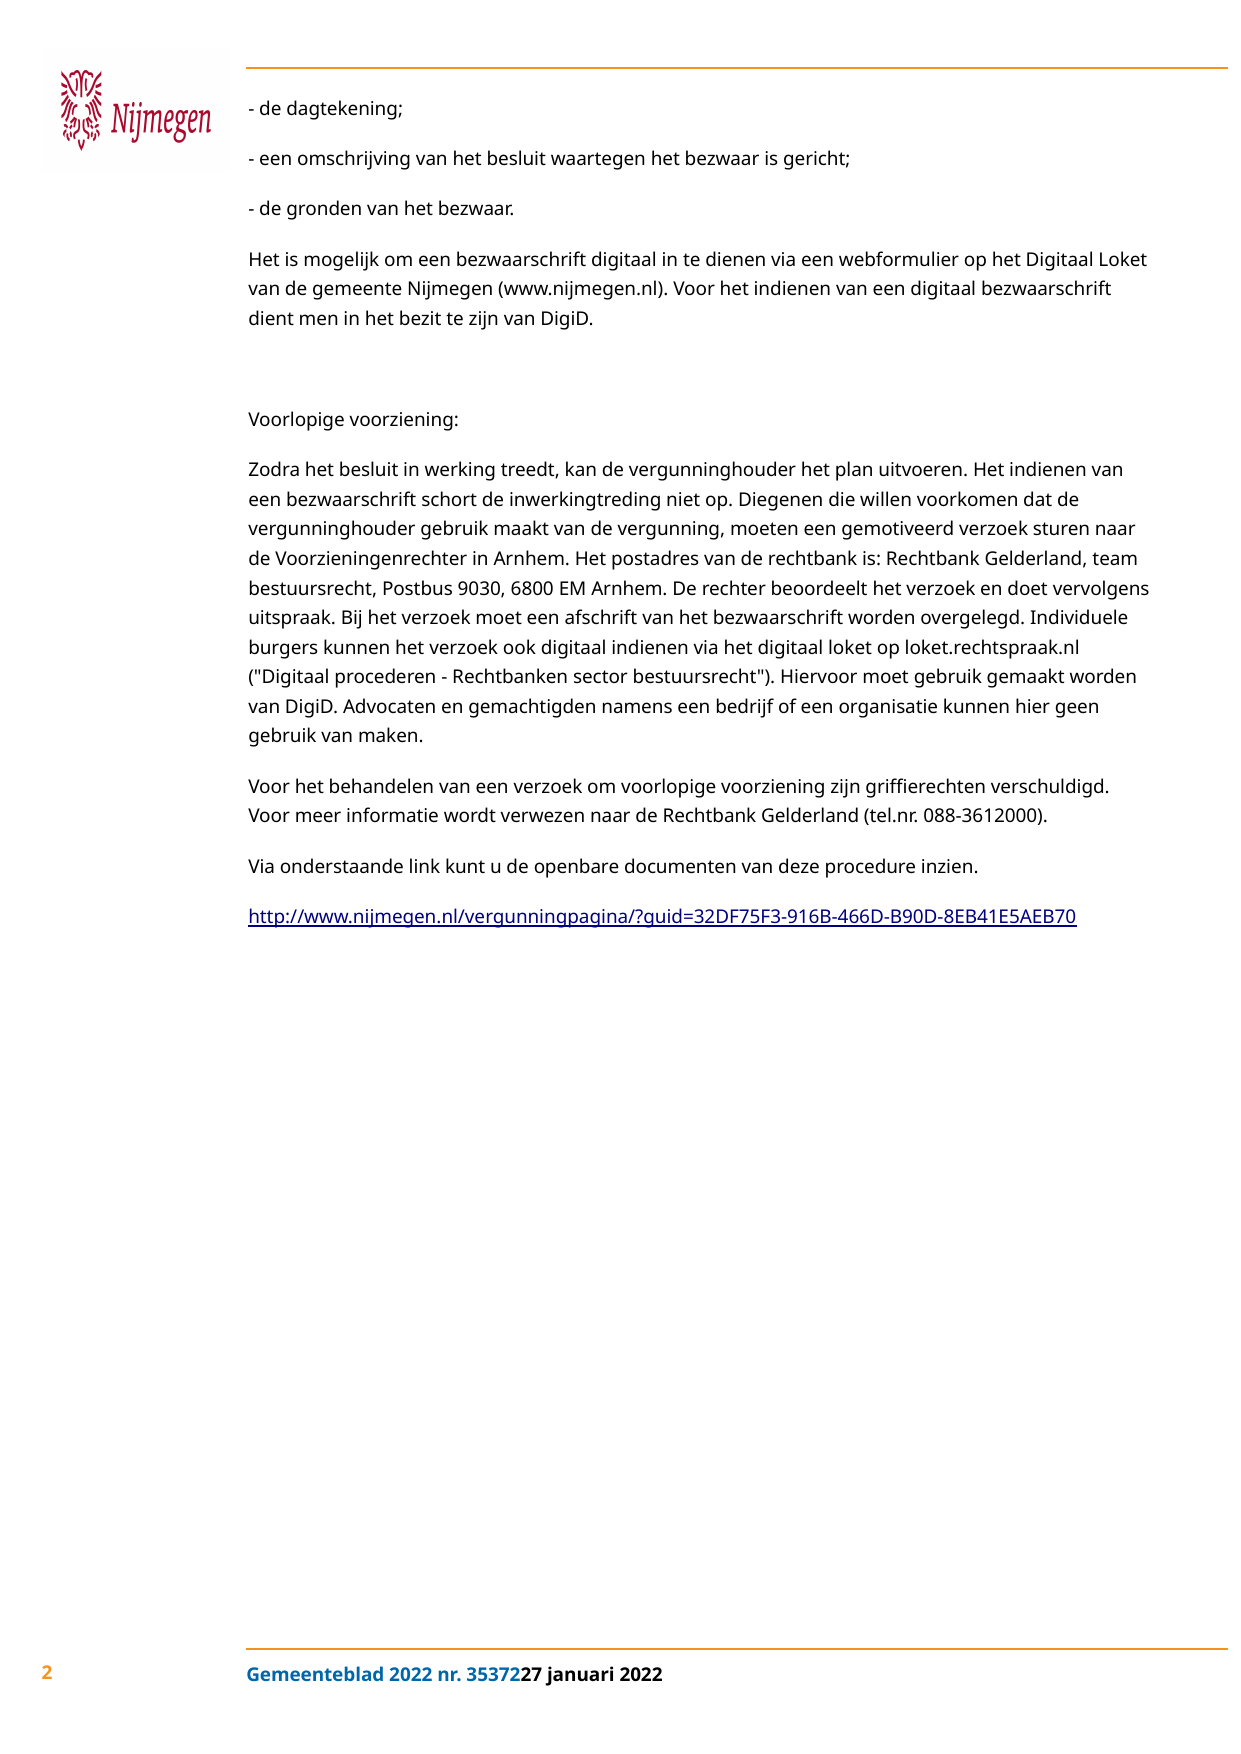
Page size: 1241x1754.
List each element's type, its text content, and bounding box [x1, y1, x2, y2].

text Via onderstaande link kunt u de openbare documenten van deze procedure inzien. [248, 853, 1152, 879]
text Voor het behandelen van een verzoek om voorlopige voorziening zijn griffierechten verschuldigd. Voor meer informatie wordt verwezen naar de Rechtbank Gelderland (tel.nr. 088-3612000). [248, 773, 1152, 828]
text http://www.nijmegen.nl/vergunningpagina/?guid=32DF75F3-916B-466D-B90D-8EB41E5AEB70 [248, 903, 1152, 929]
text - een omschrijving van het besluit waartegen het bezwaar is gericht; [248, 145, 1152, 171]
picture [41, 47, 231, 172]
text - de dagtekening; [248, 95, 1152, 121]
text - de gronden van het bezwaar. [248, 196, 1152, 221]
text Het is mogelijk om een bezwaarschrift digitaal in te dienen via een webformulier op het Digitaal Loket van de gemeente Nijmegen (www.nijmegen.nl). Voor het indienen van een digitaal bezwaarschrift dient men in het bezit te zijn van DigiD. [248, 246, 1152, 331]
text Voorlopige voorziening: [248, 406, 1152, 432]
text Zodra het besluit in werking treedt, kan de vergunninghouder het plan uitvoeren. Het indienen van een bezwaarschrift schort de inwerkingtreding niet op. Diegenen die willen voorkomen dat de vergunninghouder gebruik maakt van de vergunning, moeten een gemotiveerd verzoek sturen naar de Voorzieningenrechter in Arnhem. Het postadres van de rechtbank is: Rechtbank Gelderland, team bestuursrecht, Postbus 9030, 6800 EM Arnhem. De rechter beoordeelt het verzoek en doet vervolgens uitspraak. Bij het verzoek moet een afschrift van het bezwaarschrift worden overgelegd. Individuele burgers kunnen het verzoek ook digitaal indienen via het digitaal loket op loket.rechtspraak.nl ("Digitaal procederen - Rechtbanken sector bestuursrecht"). Hiervoor moet gebruik gemaakt worden van DigiD. Advocaten en gemachtigden namens een bedrijf of een organisatie kunnen hier geen gebruik van maken. [248, 456, 1152, 748]
